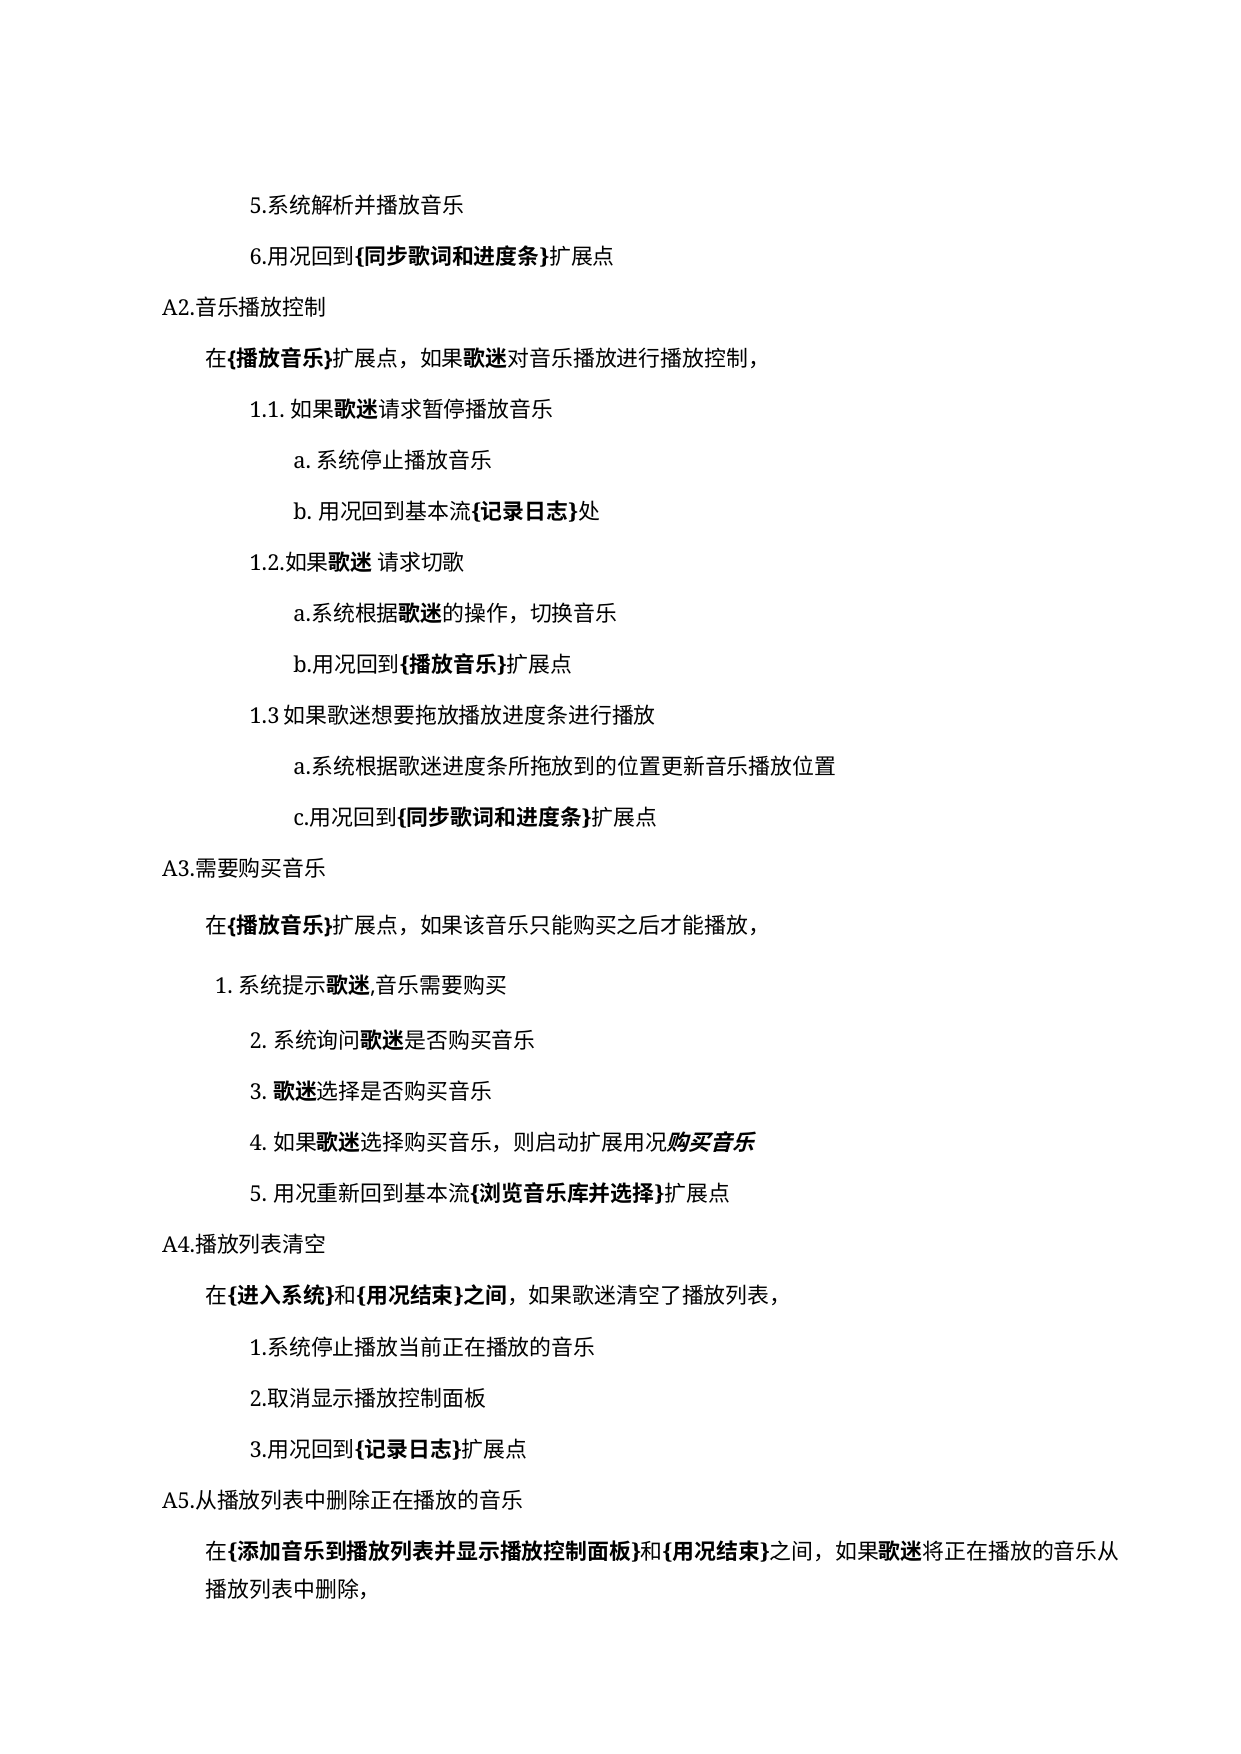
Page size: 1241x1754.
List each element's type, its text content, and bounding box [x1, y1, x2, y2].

text 3. 歌迷选择是否购买音乐 [118, 1074, 1122, 1106]
text a.系统根据歌迷的操作，切换音乐 [118, 596, 1122, 628]
text a. 系统停止播放音乐 [118, 443, 1122, 474]
text 1.系统停止播放当前正在播放的音乐 [118, 1329, 1122, 1361]
text c.用况回到{同步歌词和进度条}扩展点 [118, 800, 1122, 832]
text b. 用况回到基本流{记录日志}处 [118, 494, 1122, 526]
text b.用况回到{播放音乐}扩展点 [118, 647, 1122, 679]
text A5.从播放列表中删除正在播放的音乐 [118, 1483, 1122, 1514]
text 在{添加音乐到播放列表并显示播放控制面板}和{用况结束}之间，如果歌迷将正在播放的音乐从 播放列表中删除， [118, 1534, 1122, 1603]
text A3.需要购买音乐 [118, 851, 1122, 883]
text 3.用况回到{记录日志}扩展点 [118, 1432, 1122, 1463]
text 5. 用况重新回到基本流{浏览音乐库并选择}扩展点 [118, 1176, 1122, 1208]
text 1.1. 如果歌迷请求暂停播放音乐 [118, 392, 1122, 423]
text 6.用况回到{同步歌词和进度条}扩展点 [118, 239, 1122, 270]
text 2.取消显示播放控制面板 [118, 1381, 1122, 1412]
text 在{播放音乐}扩展点，如果歌迷对音乐播放进行播放控制， [118, 341, 1122, 372]
text 1.2.如果歌迷 请求切歌 [118, 545, 1122, 577]
text A2.音乐播放控制 [118, 290, 1122, 321]
text A4.播放列表清空 [118, 1227, 1122, 1259]
text 1.3如果歌迷想要拖放播放进度条进行播放 [118, 698, 1122, 730]
text a.系统根据歌迷进度条所拖放到的位置更新音乐播放位置 [118, 749, 1122, 781]
text 在{播放音乐}扩展点，如果该音乐只能购买之后才能播放， [118, 902, 1122, 942]
text 2. 系统询问歌迷是否购买音乐 [118, 1023, 1122, 1055]
text 4. 如果歌迷选择购买音乐，则启动扩展用况购买音乐 [118, 1125, 1122, 1157]
text 在{进入系统}和{用况结束}之间，如果歌迷清空了播放列表， [118, 1278, 1122, 1310]
text 5.系统解析并播放音乐 [118, 188, 1122, 219]
text 1. 系统提示歌迷,音乐需要购买 [118, 963, 1122, 1002]
